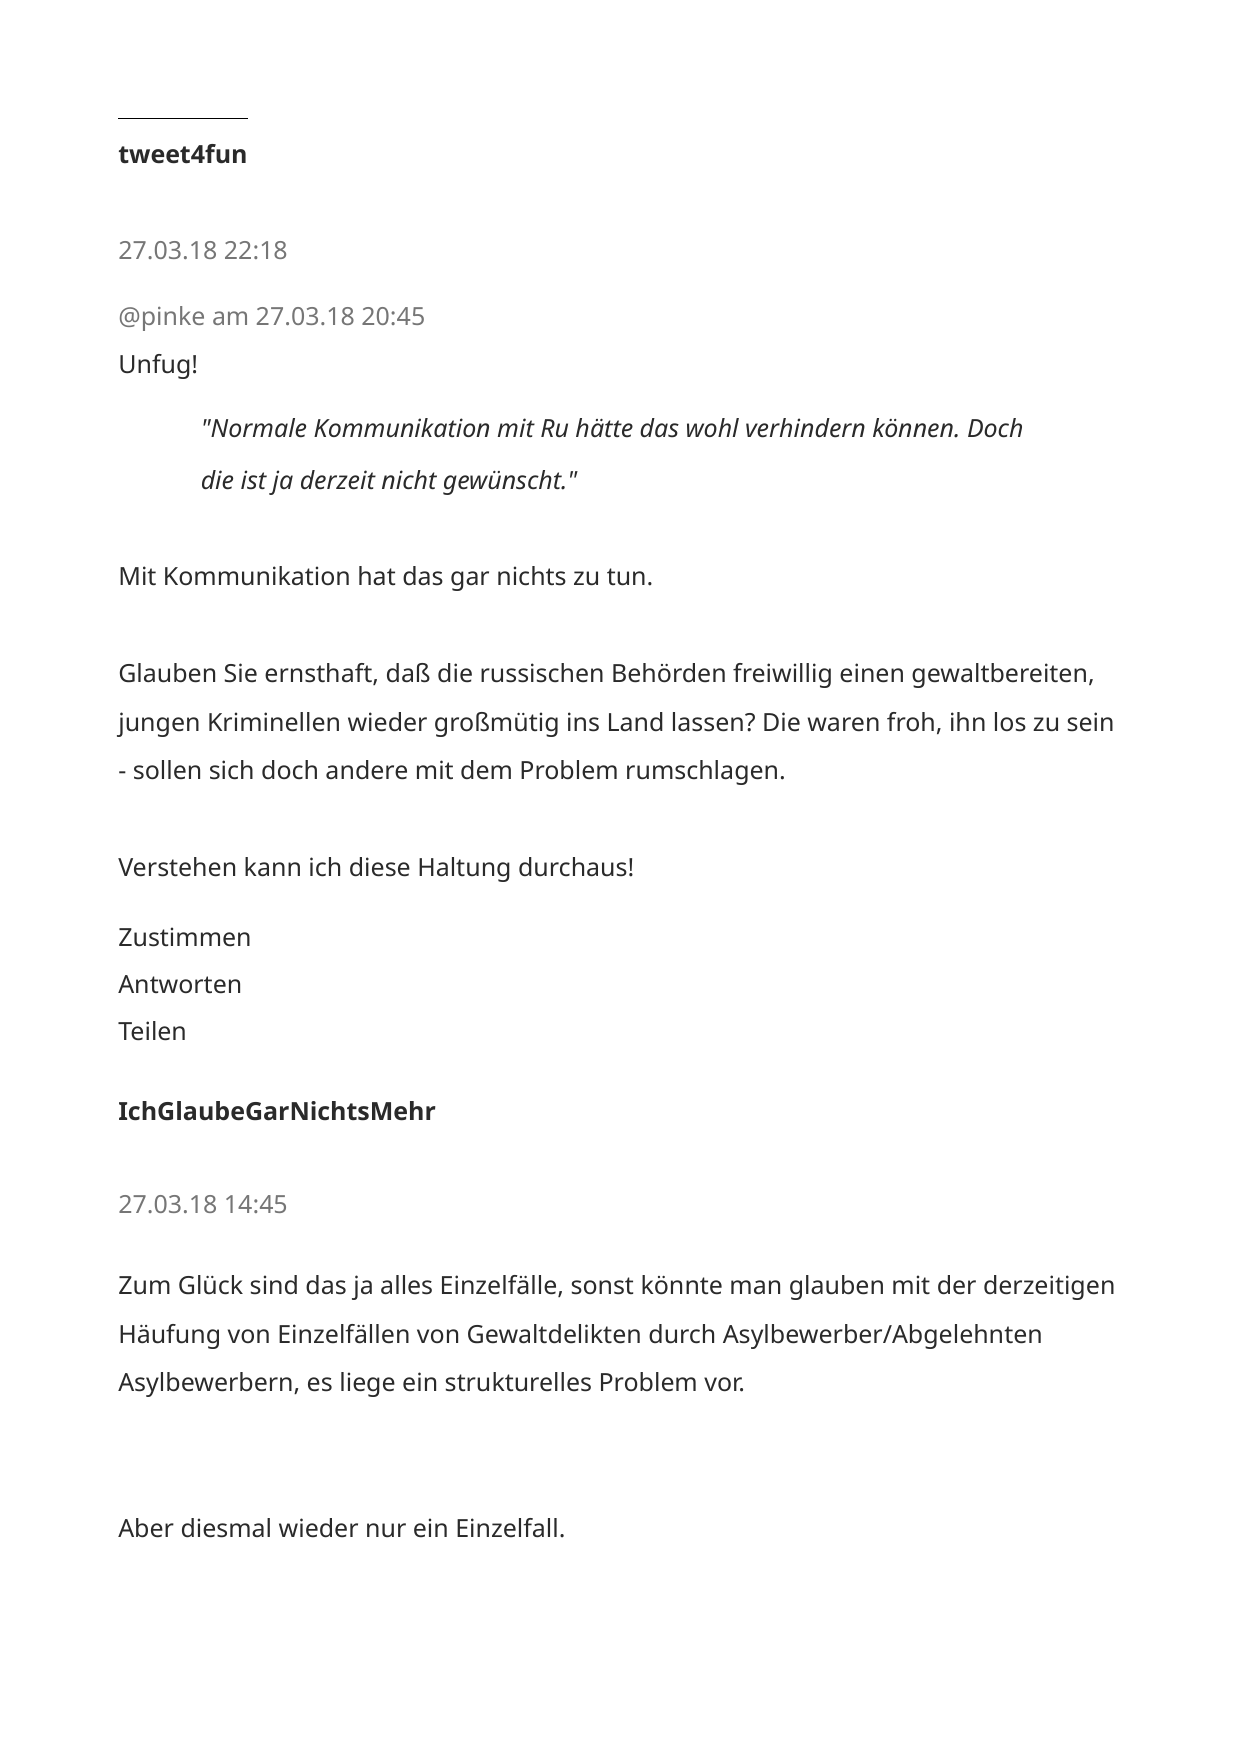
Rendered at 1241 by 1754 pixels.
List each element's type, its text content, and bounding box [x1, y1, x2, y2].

text Antworten [118, 967, 1122, 1001]
text 27.03.18 22:18 [118, 233, 1117, 267]
text Zustimmen [118, 919, 1122, 954]
text @pinke am 27.03.18 20:45 Unfug! [118, 298, 1122, 381]
text Zum Glück sind das ja alles Einzelfälle, sonst könnte man glauben mit der derzeitigen Häufung von Einzelfällen von Gewaltdelikten durch Asylbewerber/Abgelehnten Asylbewerbern, es liege ein strukturelles Problem vor. Aber diesmal wieder nur ein Einzelfall. [118, 1268, 1122, 1594]
text 27.03.18 14:45 [118, 1186, 1117, 1221]
text Mit Kommunikation hat das gar nichts zu tun. Glauben Sie ernsthaft, daß die russischen Behörden freiwillig einen gewaltbereiten, jungen Kriminellen wieder großmütig ins Land lassen? Die waren froh, ihn los zu sein - sollen sich doch andere mit dem Problem rumschlagen. Verstehen kann ich diese Haltung durchaus! [118, 558, 1122, 884]
text tweet4fun [118, 118, 1114, 171]
text Teilen [118, 1014, 1122, 1048]
text IchGlaubeGarNichtsMehr [118, 1094, 1114, 1128]
text ﻿"Normale Kommunikation mit Ru hätte das wohl verhindern können. Doch die ist ja derzeit nicht gewünscht." [201, 411, 1063, 497]
